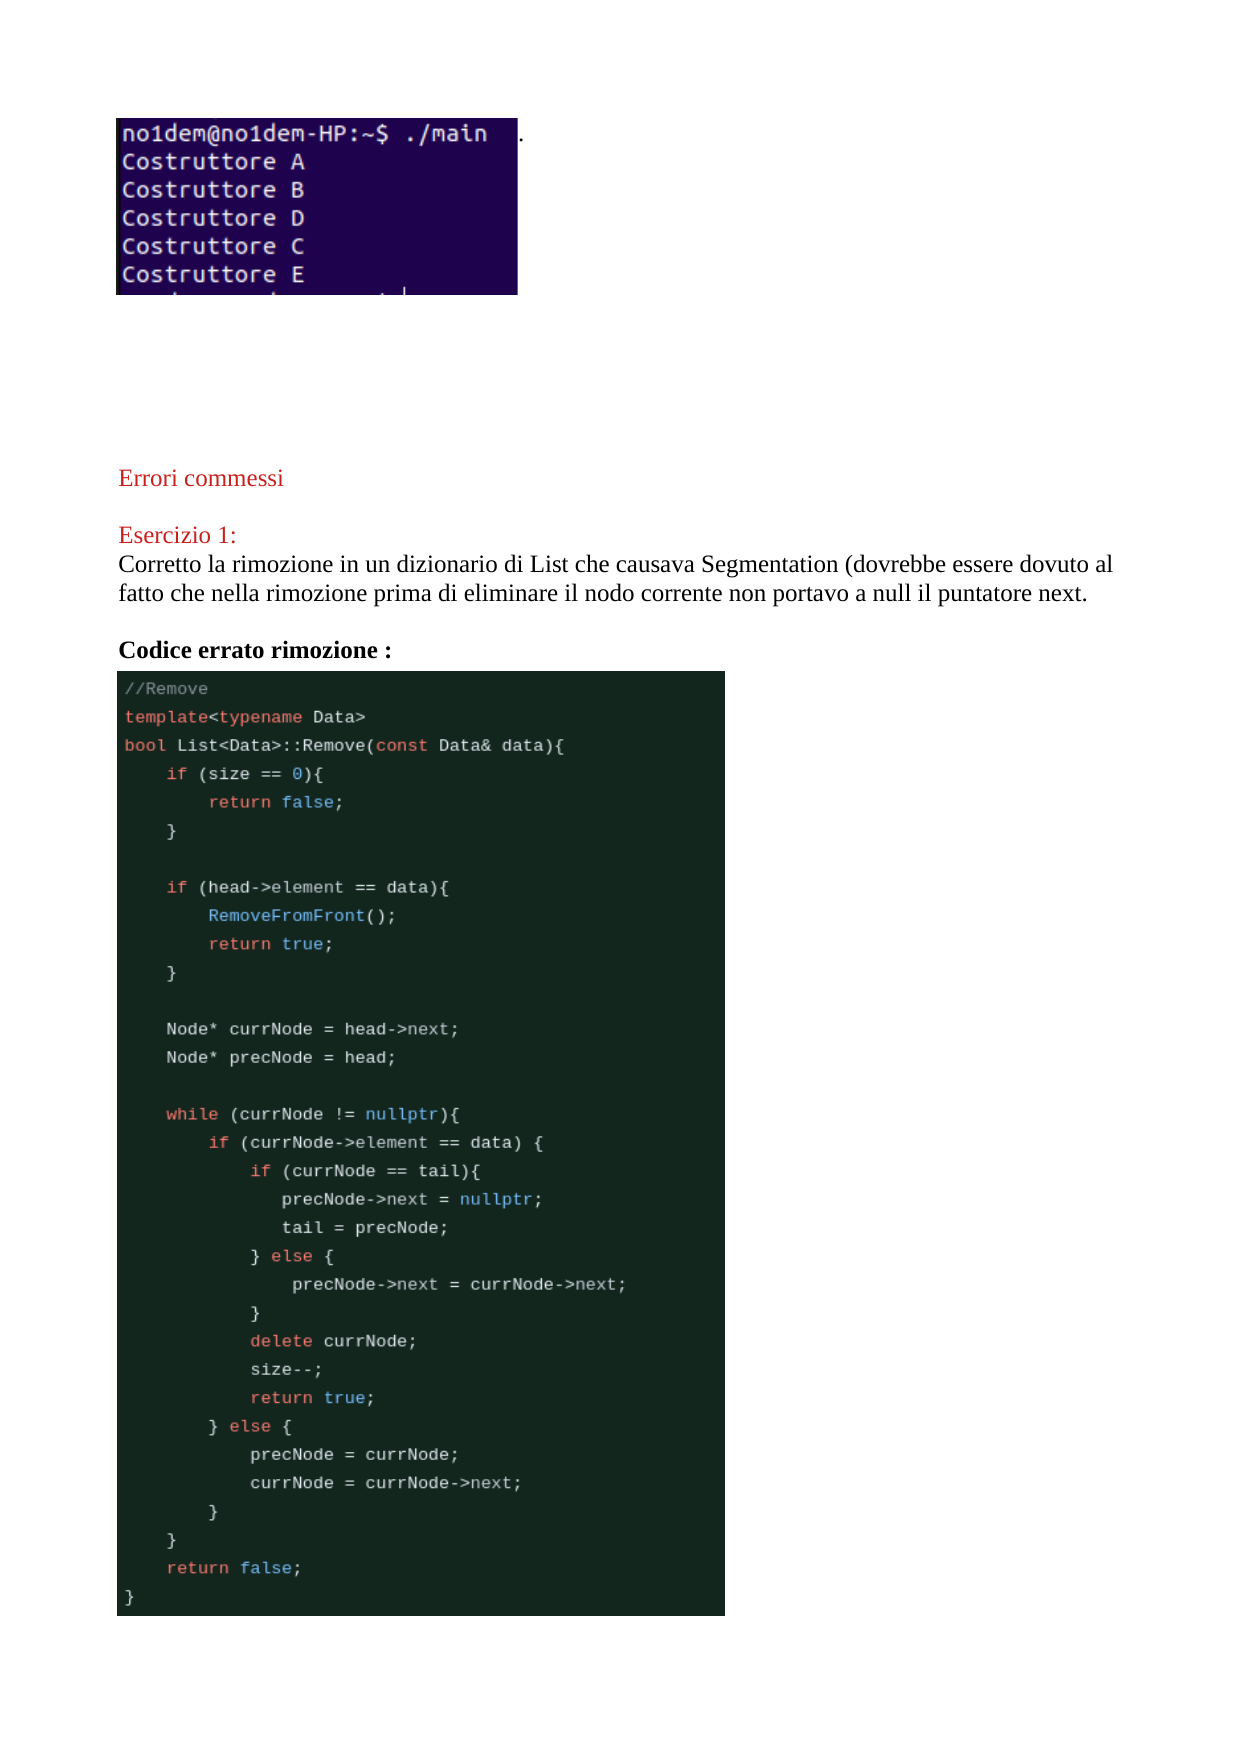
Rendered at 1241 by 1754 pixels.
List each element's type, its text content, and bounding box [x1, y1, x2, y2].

text Codice errato rimozione : [118, 636, 1122, 664]
picture [116, 118, 518, 295]
picture [117, 671, 725, 1616]
text Esercizio 1: Corretto la rimozione in un dizionario di List che causava Segmentation (dovrebbe essere dovuto al fatto che nella rimozione prima di eliminare il nodo corrente non portavo a null il puntatore next. [118, 521, 1122, 607]
text . [518, 118, 1122, 147]
text Errori commessi [118, 463, 1122, 492]
